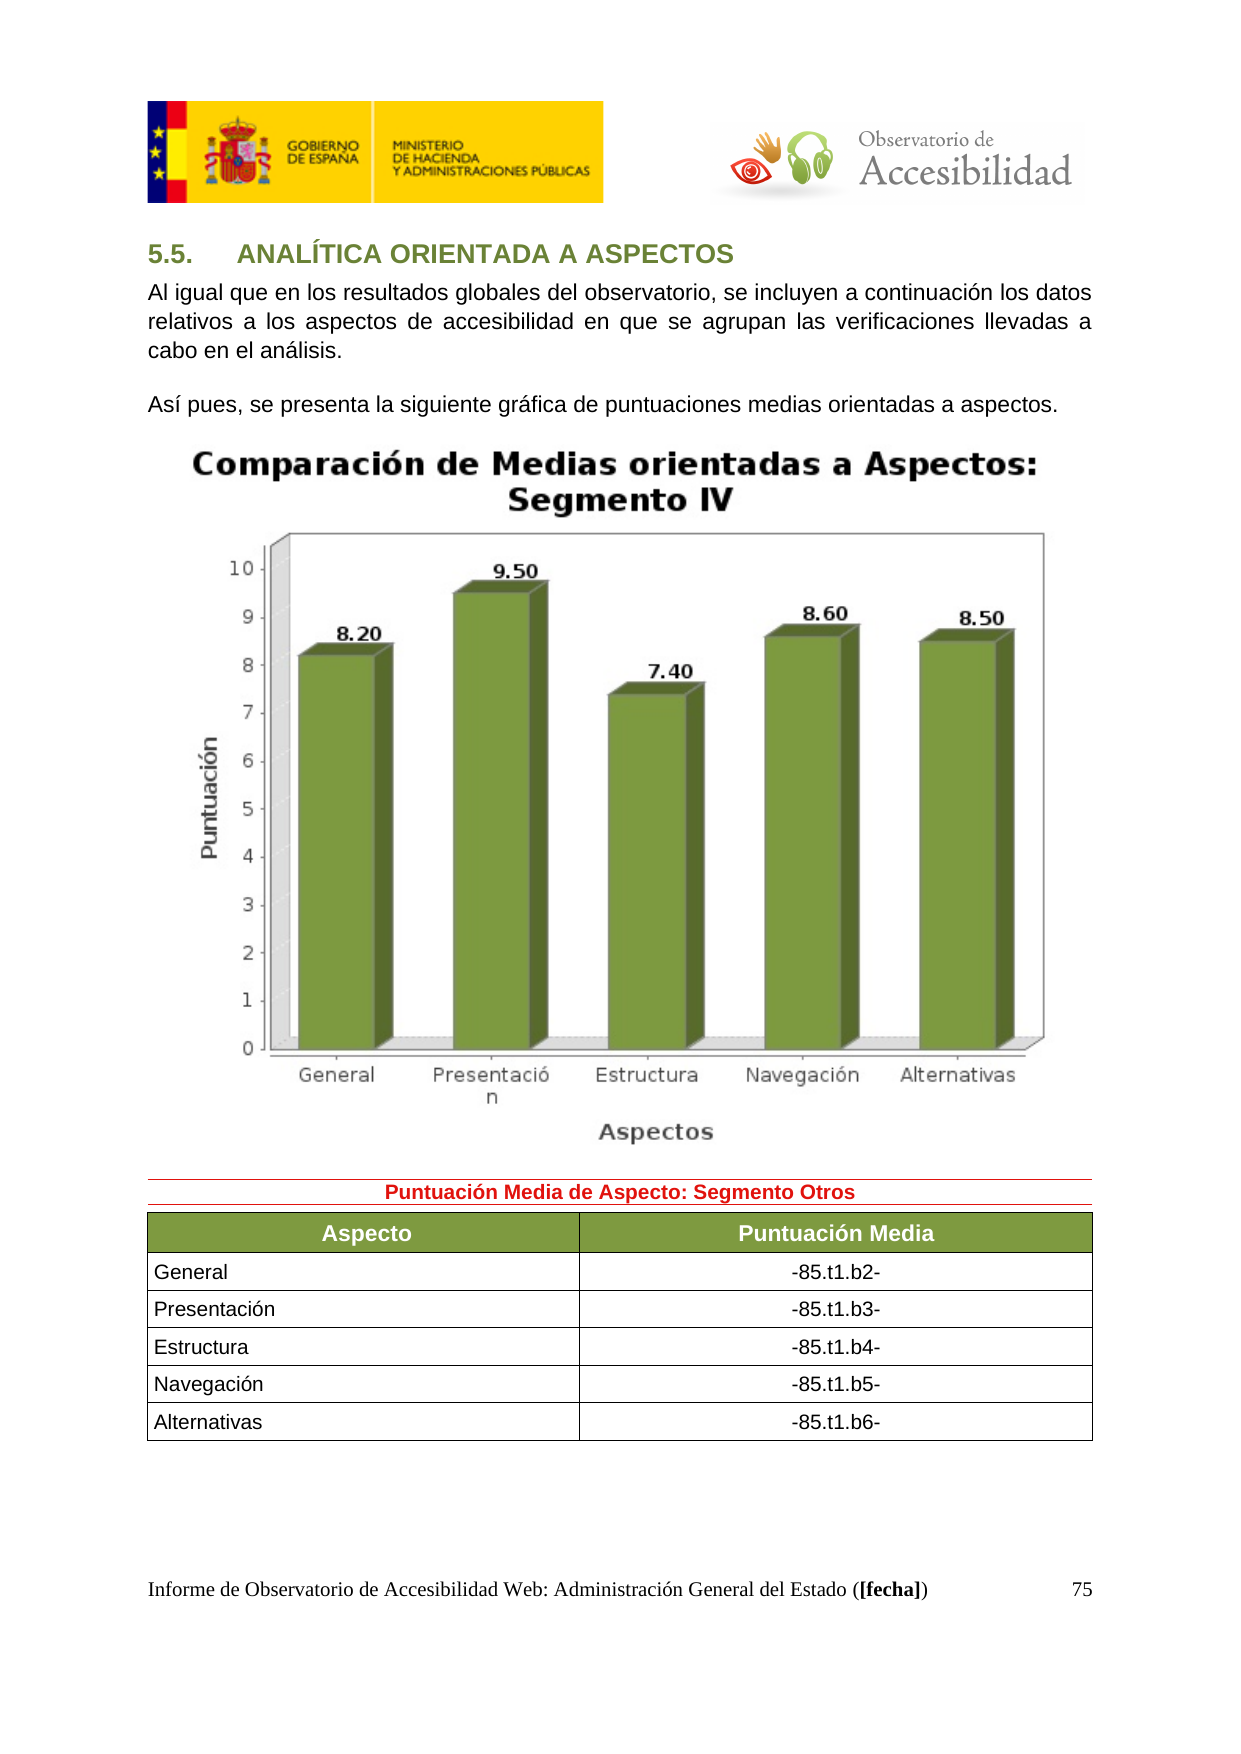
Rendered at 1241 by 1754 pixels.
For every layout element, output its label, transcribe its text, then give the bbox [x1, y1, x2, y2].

table_cell -85.t1.b2- [580, 1253, 1092, 1290]
table_header Aspecto [148, 1213, 579, 1252]
table_cell -85.t1.b6- [580, 1403, 1092, 1440]
table_cell Alternativas [148, 1403, 579, 1440]
table_cell -85.t1.b3- [580, 1291, 1092, 1327]
table_cell Navegación [148, 1366, 579, 1402]
picture [147, 101, 604, 203]
picture [710, 122, 1086, 205]
table_cell -85.t1.b5- [580, 1366, 1092, 1402]
picture [178, 444, 1062, 1154]
table_cell Estructura [148, 1328, 579, 1365]
table_cell General [148, 1253, 579, 1290]
text Puntuación Media de Aspecto: Segmento Otros [148, 1180, 1092, 1204]
text Al igual que en los resultados globales del observatorio, se incluyen a continuación los datos relativos a los aspectos de accesibilidad en que se agrupan las verificaciones llevadas a cabo en el análisis. [148, 279, 1092, 363]
text Así pues, se presenta la siguiente gráfica de puntuaciones medias orientadas a aspectos. [148, 391, 1092, 417]
table_cell -85.t1.b4- [580, 1328, 1092, 1365]
table_header Puntuación Media [580, 1213, 1092, 1252]
table_cell Presentación [148, 1291, 579, 1327]
list Analítica orientada a aspectos [148, 238, 1092, 269]
